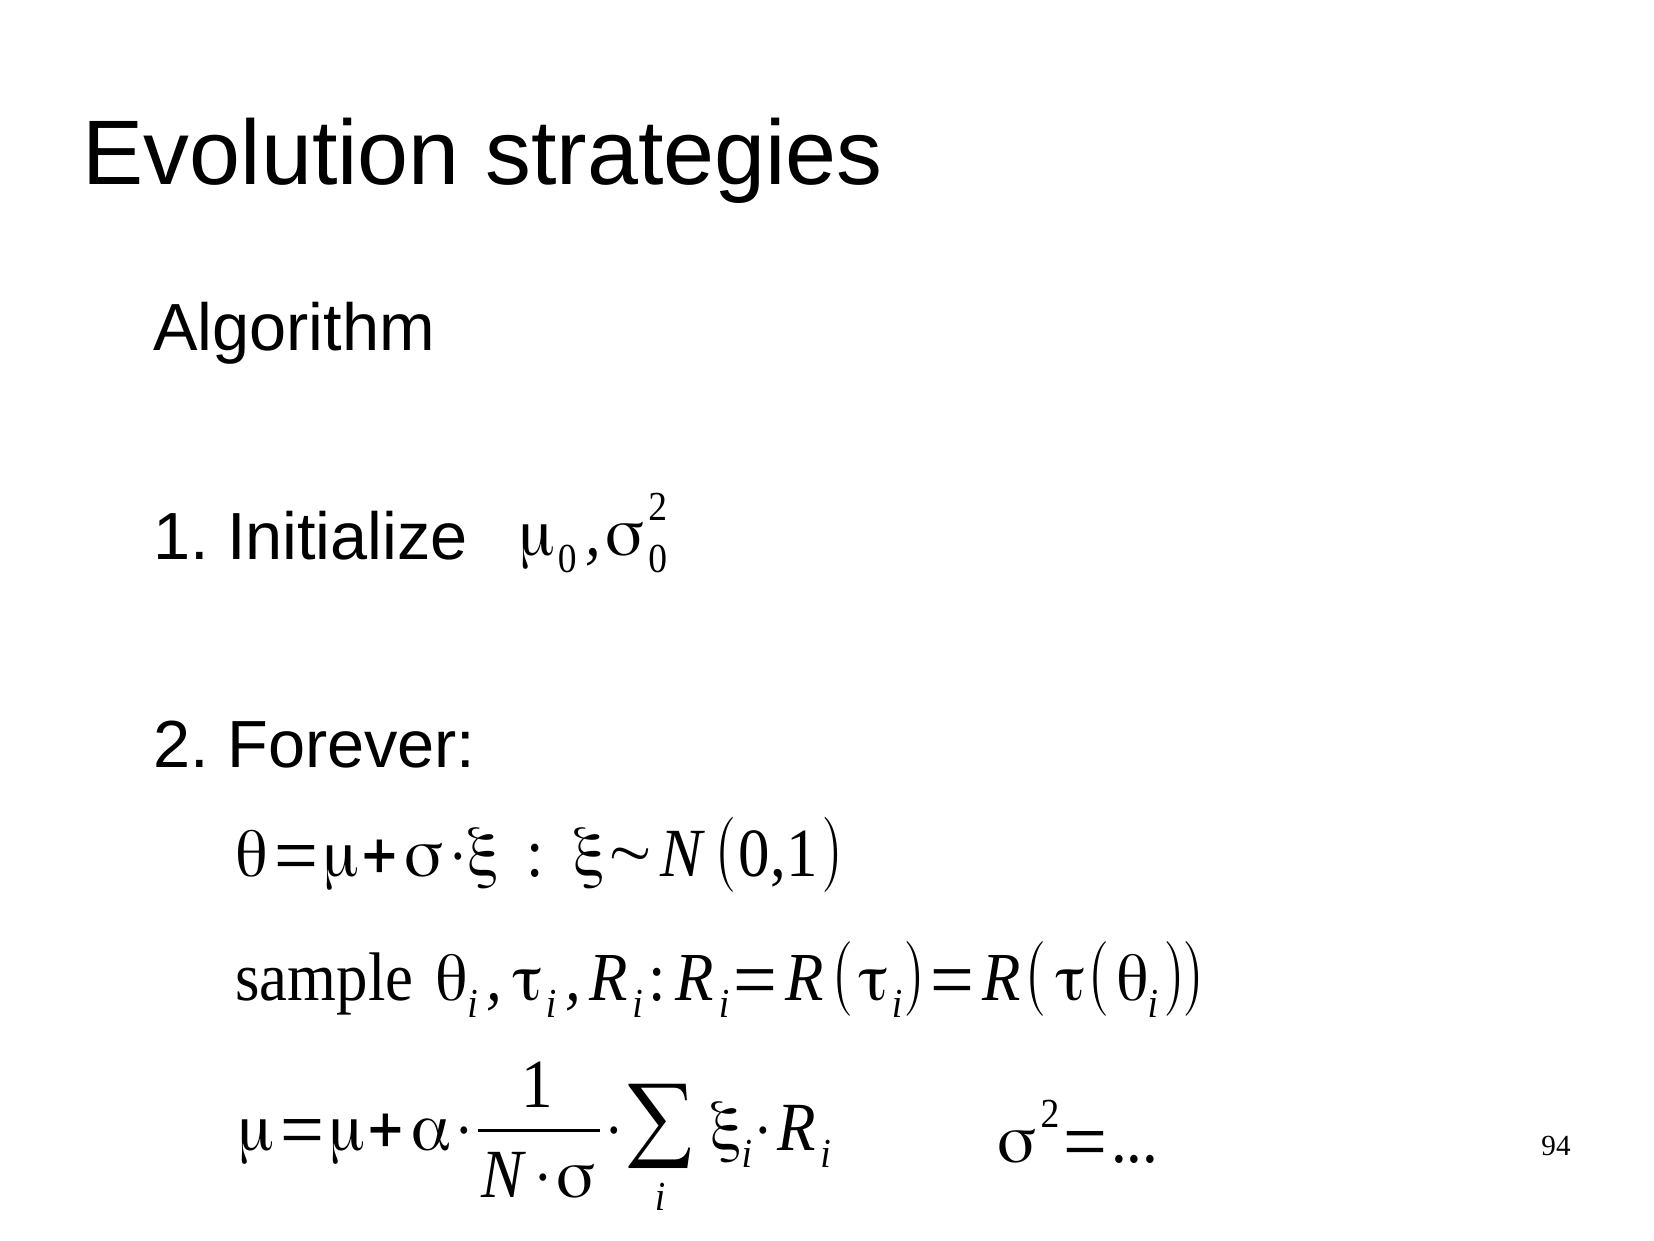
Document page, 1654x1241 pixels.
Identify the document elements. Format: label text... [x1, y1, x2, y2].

list Algorithm 1. Initialize 2. Forever: [82, 290, 1571, 1241]
chart [222, 1046, 847, 1219]
chart [219, 935, 1221, 1025]
chart [503, 481, 684, 580]
chart [981, 1089, 1175, 1177]
title Evolution strategies [82, 49, 1571, 257]
chart [219, 811, 858, 895]
